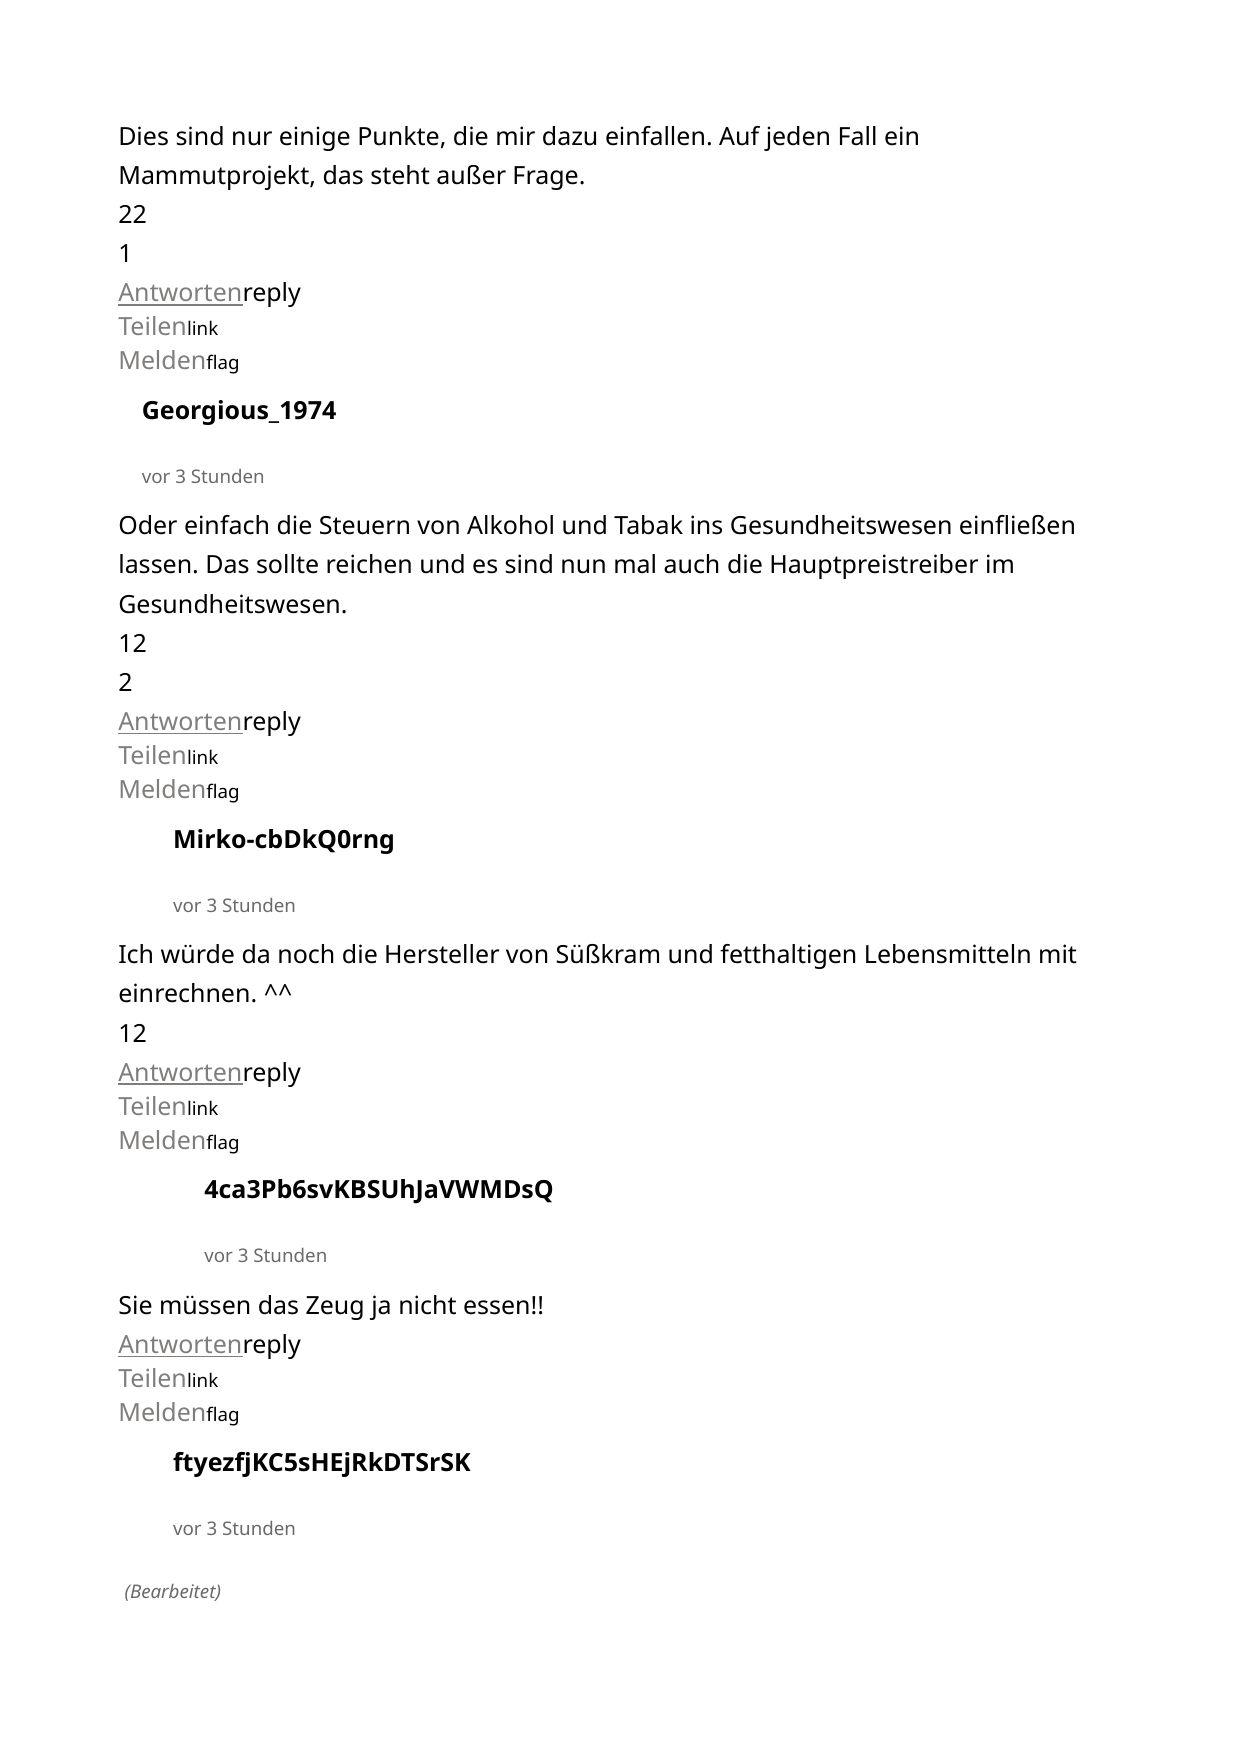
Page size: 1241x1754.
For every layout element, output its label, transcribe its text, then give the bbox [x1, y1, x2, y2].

text Meldenflag [118, 772, 1122, 806]
text Georgious_1974 [142, 393, 1114, 427]
text 22 [118, 196, 1122, 231]
text 12 [118, 625, 1122, 659]
text 12 [118, 1015, 1122, 1049]
text vor 3 Stunden [204, 1243, 1117, 1268]
text 1 [118, 236, 1122, 270]
text Antwortenreply [118, 1054, 1122, 1088]
text 2 [118, 664, 1122, 699]
text Oder einfach die Steuern von Alkohol und Tabak ins Gesundheitswesen einfließen lassen. Das sollte reichen und es sind nun mal auch die Hauptpreistreiber im Gesundheitswesen. [118, 508, 1122, 620]
text Meldenflag [118, 1122, 1122, 1157]
text Antwortenreply [118, 1327, 1122, 1361]
text vor 3 Stunden [173, 892, 1117, 917]
text 4ca3Pb6svKBSUhJaVWMDsQ [204, 1172, 1114, 1206]
text Teilenlink [118, 738, 1122, 772]
text (Bearbeitet) [118, 1575, 1122, 1604]
text Antwortenreply [118, 704, 1122, 738]
text Sie müssen das Zeug ja nicht essen!! [118, 1287, 1122, 1322]
text Teilenlink [118, 1088, 1122, 1122]
text Meldenflag [118, 1395, 1122, 1429]
text Ich würde da noch die Hersteller von Süßkram und fetthaltigen Lebensmitteln mit einrechnen. ^^ [118, 937, 1122, 1010]
text Mirko-cbDkQ0rng [173, 822, 1114, 856]
text Meldenflag [118, 343, 1122, 377]
text Dies sind nur einige Punkte, die mir dazu einfallen. Auf jeden Fall ein Mammutprojekt, das steht außer Frage. [118, 118, 1122, 191]
text Teilenlink [118, 1361, 1122, 1395]
text vor 3 Stunden [142, 463, 1117, 488]
text Teilenlink [118, 309, 1122, 343]
text vor 3 Stunden [173, 1515, 1117, 1540]
text ftyezfjKC5sHEjRkDTSrSK [173, 1444, 1114, 1478]
text Antwortenreply [118, 275, 1122, 309]
